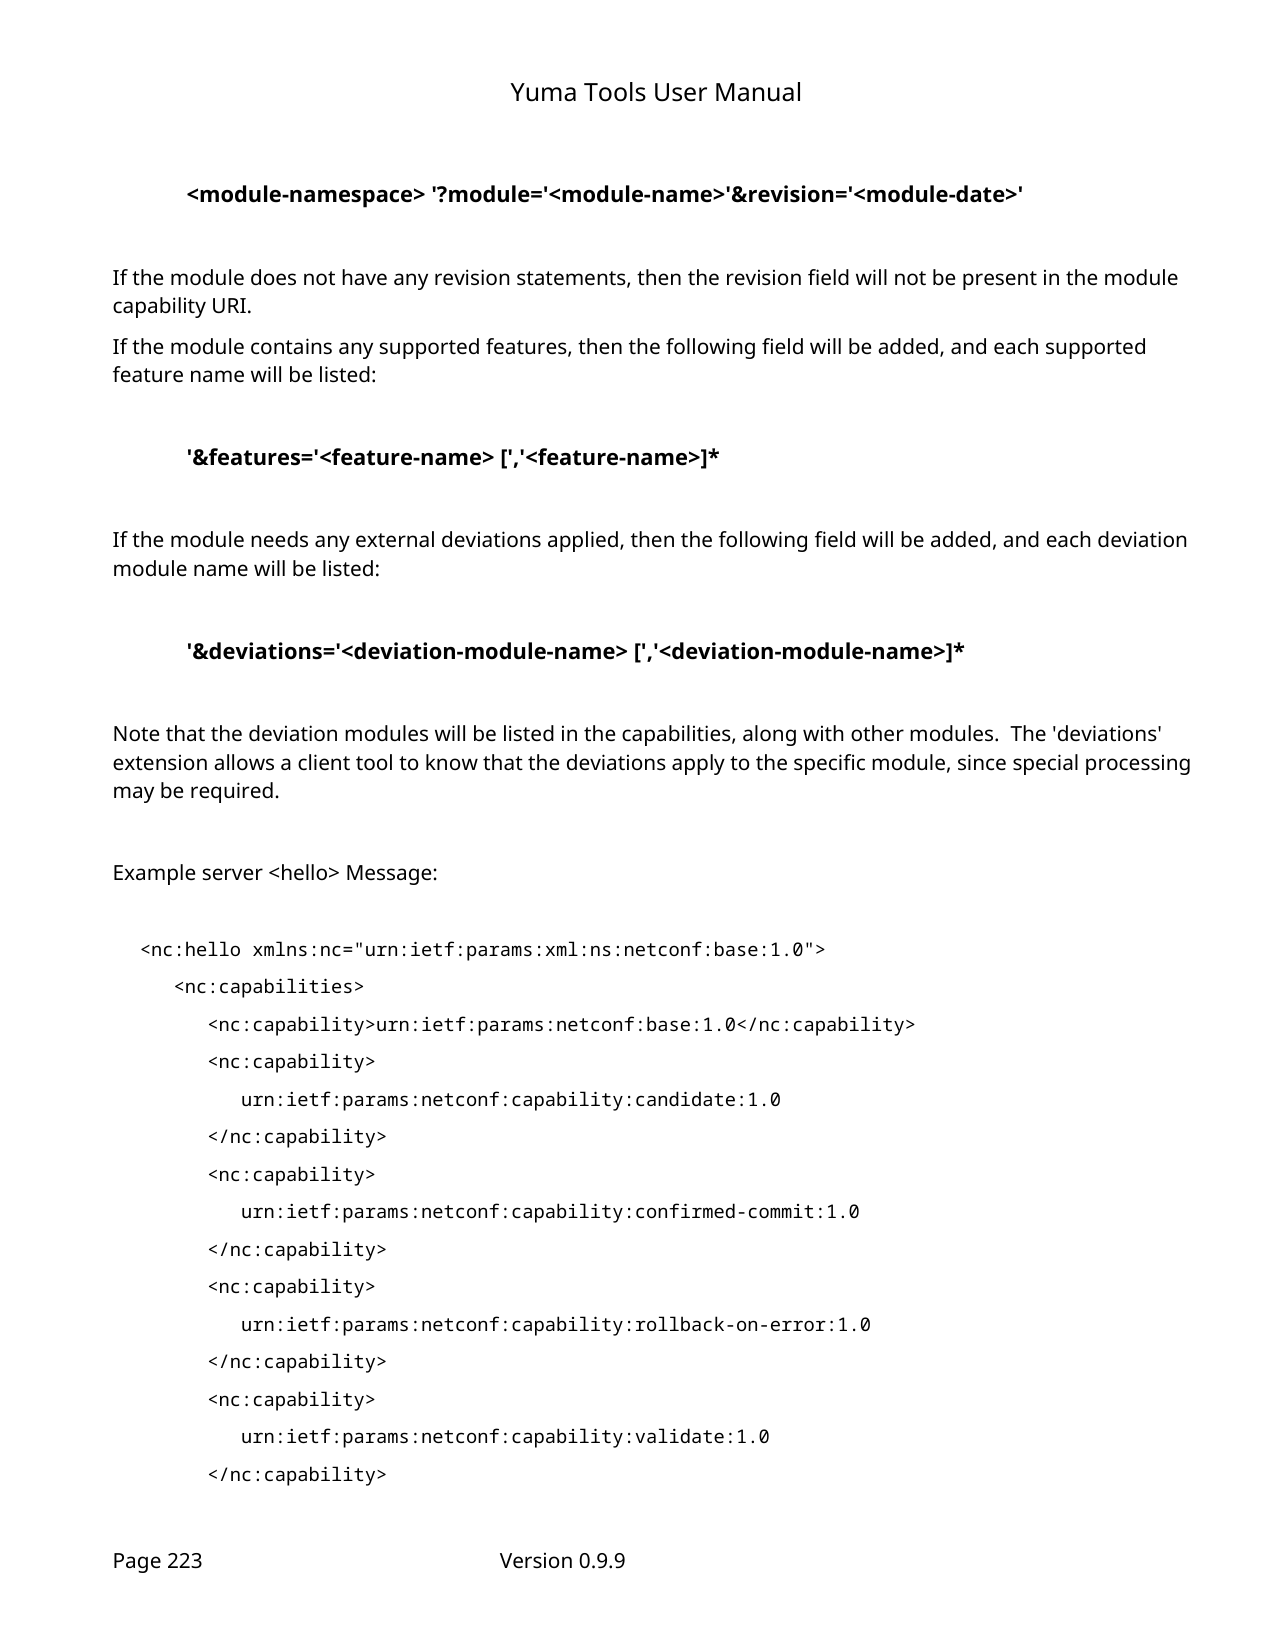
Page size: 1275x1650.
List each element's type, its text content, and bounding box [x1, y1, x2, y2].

text <module-namespace> '?module='<module-name>'&revision='<module-date>' [112, 179, 1200, 209]
text Example server <hello> Message: [112, 858, 1200, 886]
text Note that the deviation modules will be listed in the capabilities, along with other modules. The 'deviations' extension allows a client tool to know that the deviations apply to the specific module, since special processing may be required. [112, 719, 1200, 804]
text '&deviations='<deviation-module-name> [','<deviation-module-name>]* [112, 636, 1200, 666]
text </nc:capability> [139, 1461, 1200, 1487]
text <nc:capability> [139, 1161, 1200, 1187]
text <nc:capability>urn:ietf:params:netconf:base:1.0</nc:capability> [139, 1011, 1200, 1037]
text If the module contains any supported features, then the following field will be added, and each supported feature name will be listed: [112, 332, 1200, 389]
text urn:ietf:params:netconf:capability:candidate:1.0 [139, 1086, 1200, 1112]
text urn:ietf:params:netconf:capability:rollback-on-error:1.0 [139, 1311, 1200, 1337]
text <nc:capability> [139, 1386, 1200, 1412]
text '&features='<feature-name> [','<feature-name>]* [112, 442, 1200, 472]
text </nc:capability> [139, 1124, 1200, 1149]
text <nc:capability> [139, 1274, 1200, 1299]
text </nc:capability> [139, 1349, 1200, 1374]
text If the module does not have any revision statements, then the revision field will not be present in the module capability URI. [112, 263, 1200, 319]
text <nc:hello xmlns:nc="urn:ietf:params:xml:ns:netconf:base:1.0"> [139, 936, 1200, 962]
text urn:ietf:params:netconf:capability:validate:1.0 [139, 1424, 1200, 1449]
text <nc:capabilities> [139, 974, 1200, 999]
text </nc:capability> [139, 1236, 1200, 1262]
text If the module needs any external deviations applied, then the following field will be added, and each deviation module name will be listed: [112, 526, 1200, 582]
text <nc:capability> [139, 1049, 1200, 1074]
text urn:ietf:params:netconf:capability:confirmed-commit:1.0 [139, 1199, 1200, 1224]
